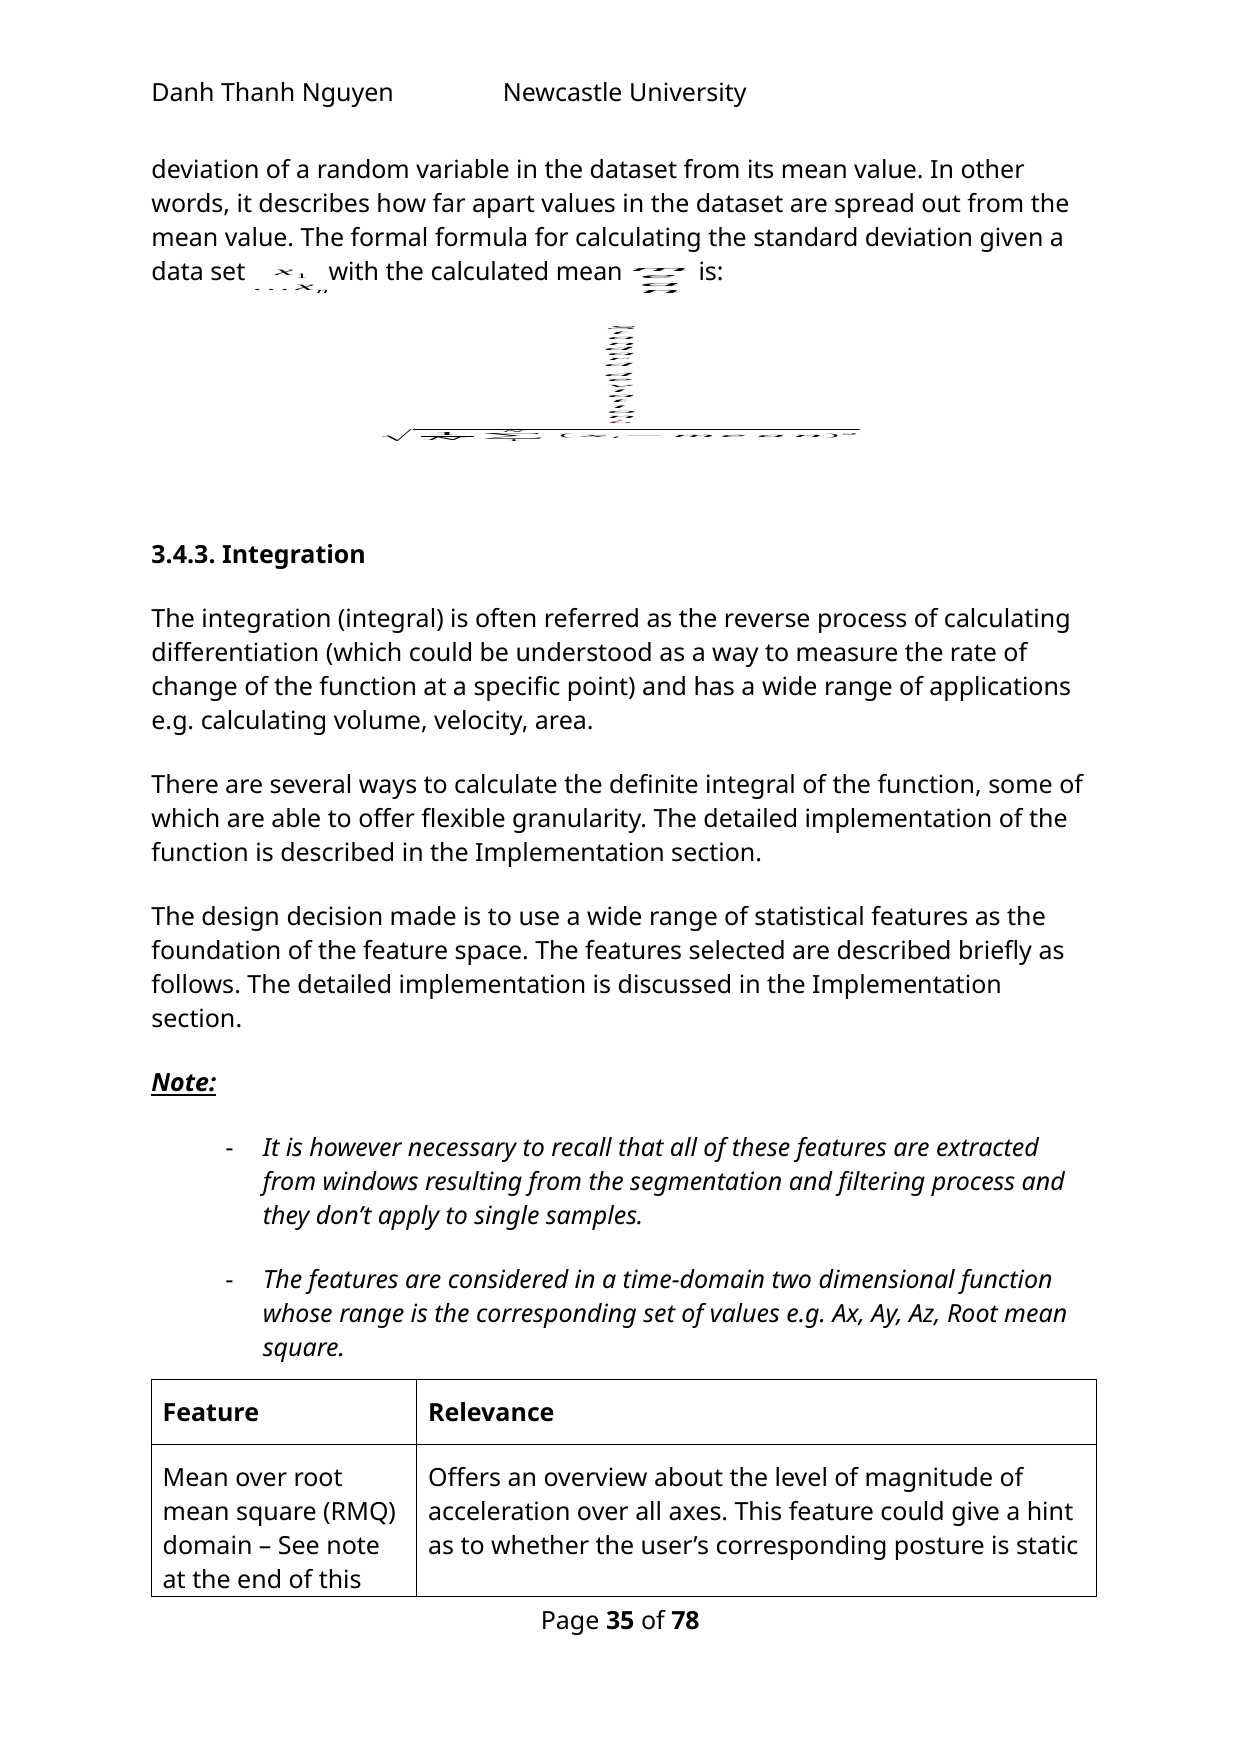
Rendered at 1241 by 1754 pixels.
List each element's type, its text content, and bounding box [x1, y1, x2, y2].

table_cell Offers an overview about the level of magnitude of acceleration over all axes. This feature could give a hint as to whether the user’s corresponding posture is static [417, 1445, 1096, 1596]
text deviation of a random variable in the dataset from its mean value. In other words, it describes how far apart values in the dataset are spread out from the mean value. The formal formula for calculating the standard deviation given a data set with the calculated mean is: [151, 151, 1089, 295]
text The integration (integral) is often referred as the reverse process of calculating differentiation (which could be understood as a way to measure the rate of change of the function at a specific point) and has a wide range of applications e.g. calculating volume, velocity, area. [151, 600, 1089, 737]
table_header Feature [152, 1380, 416, 1444]
text The design decision made is to use a wide range of statistical features as the foundation of the feature space. The features selected are described briefly as follows. The detailed implementation is discussed in the Implementation section. [151, 899, 1089, 1035]
table_cell Mean over root mean square (RMQ) domain – See note at the end of this [152, 1445, 416, 1596]
text Note: [151, 1065, 1089, 1099]
list It is however necessary to recall that all of these features are extracted from windows resulting from the segmentation and filtering process and they don’t apply to single samples. [225, 1129, 1089, 1231]
text 3.4.3. Integration [151, 536, 1089, 570]
text There are several ways to calculate the definite integral of the function, some of which are able to offer flexible granularity. The detailed implementation of the function is described in the Implementation section. [151, 767, 1089, 869]
list The features are considered in a time-domain two dimensional function whose range is the corresponding set of values e.g. Ax, Ay, Az, Root mean square. [225, 1261, 1089, 1363]
table_header Relevance [417, 1380, 1096, 1444]
